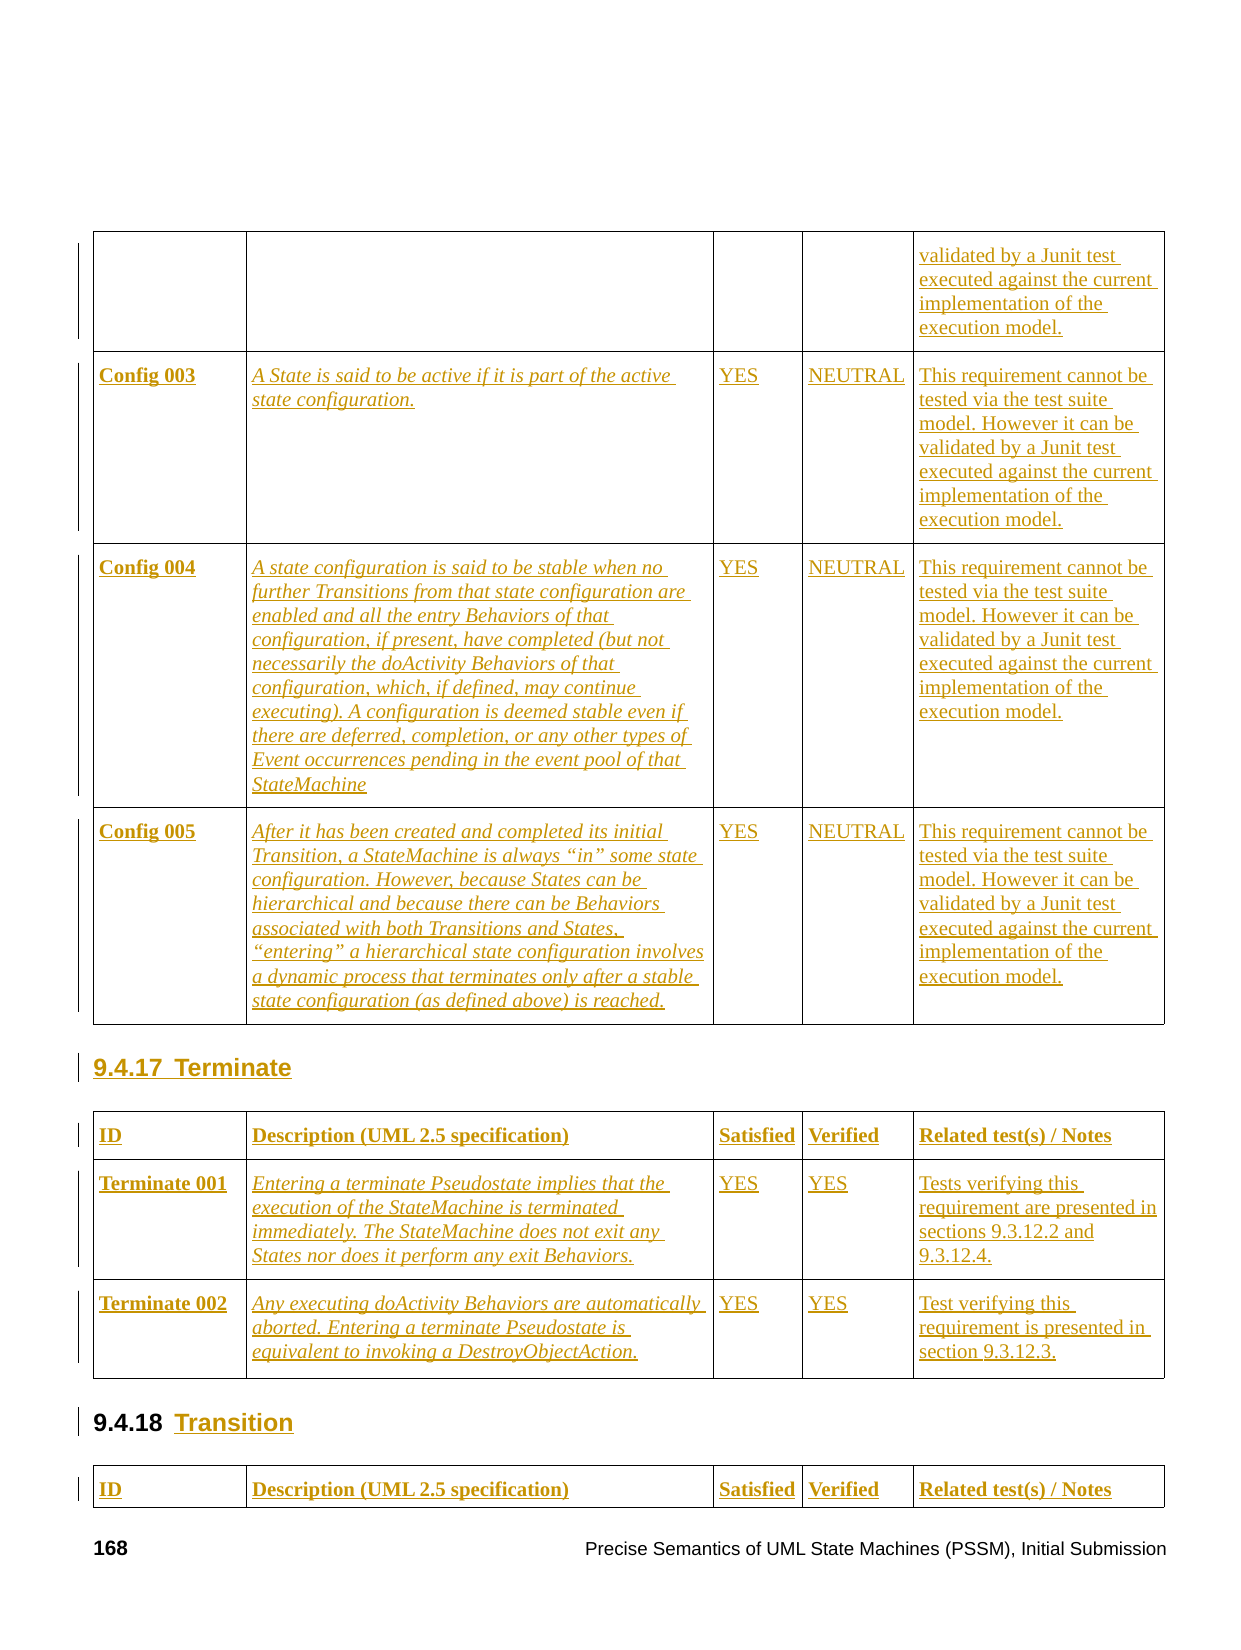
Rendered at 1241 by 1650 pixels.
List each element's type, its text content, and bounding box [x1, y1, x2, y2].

table_header Related test(s) / Notes [914, 1112, 1164, 1159]
table_cell This requirement cannot be tested via the test suite model. However it can be validated by a Junit test executed against the current implementation of the execution model. [914, 808, 1164, 1023]
table_cell YES [714, 1160, 802, 1279]
table_header Description (UML 2.5 specification) [247, 1112, 713, 1159]
table_cell Terminate 001 [94, 1160, 246, 1279]
table_cell After it has been created and completed its initial Transition, a StateMachine is always “in” some state configuration. However, because States can be hierarchical and because there can be Behaviors associated with both Transitions and States, “entering” a hierarchical state configuration involves a dynamic process that terminates only after a stable state configuration (as defined above) is reached. [247, 808, 713, 1023]
table_cell YES [803, 1280, 913, 1378]
table_cell YES [714, 808, 802, 1023]
table_header Satisfied [714, 1112, 802, 1159]
table_cell YES [803, 1160, 913, 1279]
table_cell NEUTRAL [803, 544, 913, 807]
subtitle Terminate [93, 1053, 1164, 1082]
table_cell Any executing doActivity Behaviors are automatically aborted. Entering a terminate Pseudostate is equivalent to invoking a DestroyObjectAction. [247, 1280, 713, 1378]
table_header Related test(s) / Notes [914, 1466, 1164, 1507]
table_cell This requirement cannot be tested via the test suite model. However it can be validated by a Junit test executed against the current implementation of the execution model. [914, 544, 1164, 807]
table_header Verified [803, 1466, 913, 1507]
table_cell [94, 232, 246, 351]
table_header ID [94, 1112, 246, 1159]
table_cell Tests verifying this requirement are presented in sections 9.3.12.2 and 9.3.12.4. [914, 1160, 1164, 1279]
table_cell YES [714, 1280, 802, 1378]
table_cell Config 004 [94, 544, 246, 807]
table_cell [803, 232, 913, 351]
table_cell YES [714, 544, 802, 807]
table_cell Config 003 [94, 352, 246, 543]
table_cell This requirement cannot be tested via the test suite model. However it can be validated by a Junit test executed against the current implementation of the execution model. [914, 352, 1164, 543]
table_cell YES [714, 352, 802, 543]
table_cell validated by a Junit test executed against the current implementation of the execution model. [914, 232, 1164, 351]
table_cell [714, 232, 802, 351]
table_cell A state configuration is said to be stable when no further Transitions from that state configuration are enabled and all the entry Behaviors of that configuration, if present, have completed (but not necessarily the doActivity Behaviors of that configuration, which, if defined, may continue executing). A configuration is deemed stable even if there are deferred, completion, or any other types of Event occurrences pending in the event pool of that StateMachine [247, 544, 713, 807]
table_header Verified [803, 1112, 913, 1159]
table_cell Config 005 [94, 808, 246, 1023]
subtitle Transition [93, 1407, 1164, 1436]
table_header Satisfied [714, 1466, 802, 1507]
table_cell Test verifying this requirement is presented in section 9.3.12.3. [914, 1280, 1164, 1378]
table_cell NEUTRAL [803, 808, 913, 1023]
table_header Description (UML 2.5 specification) [247, 1466, 713, 1507]
table_cell Terminate 002 [94, 1280, 246, 1378]
table_cell [247, 232, 713, 351]
table_cell A State is said to be active if it is part of the active state configuration. [247, 352, 713, 543]
table_header ID [94, 1466, 246, 1507]
table_cell Entering a terminate Pseudostate implies that the execution of the StateMachine is terminated immediately. The StateMachine does not exit any States nor does it perform any exit Behaviors. [247, 1160, 713, 1279]
table_cell NEUTRAL [803, 352, 913, 543]
